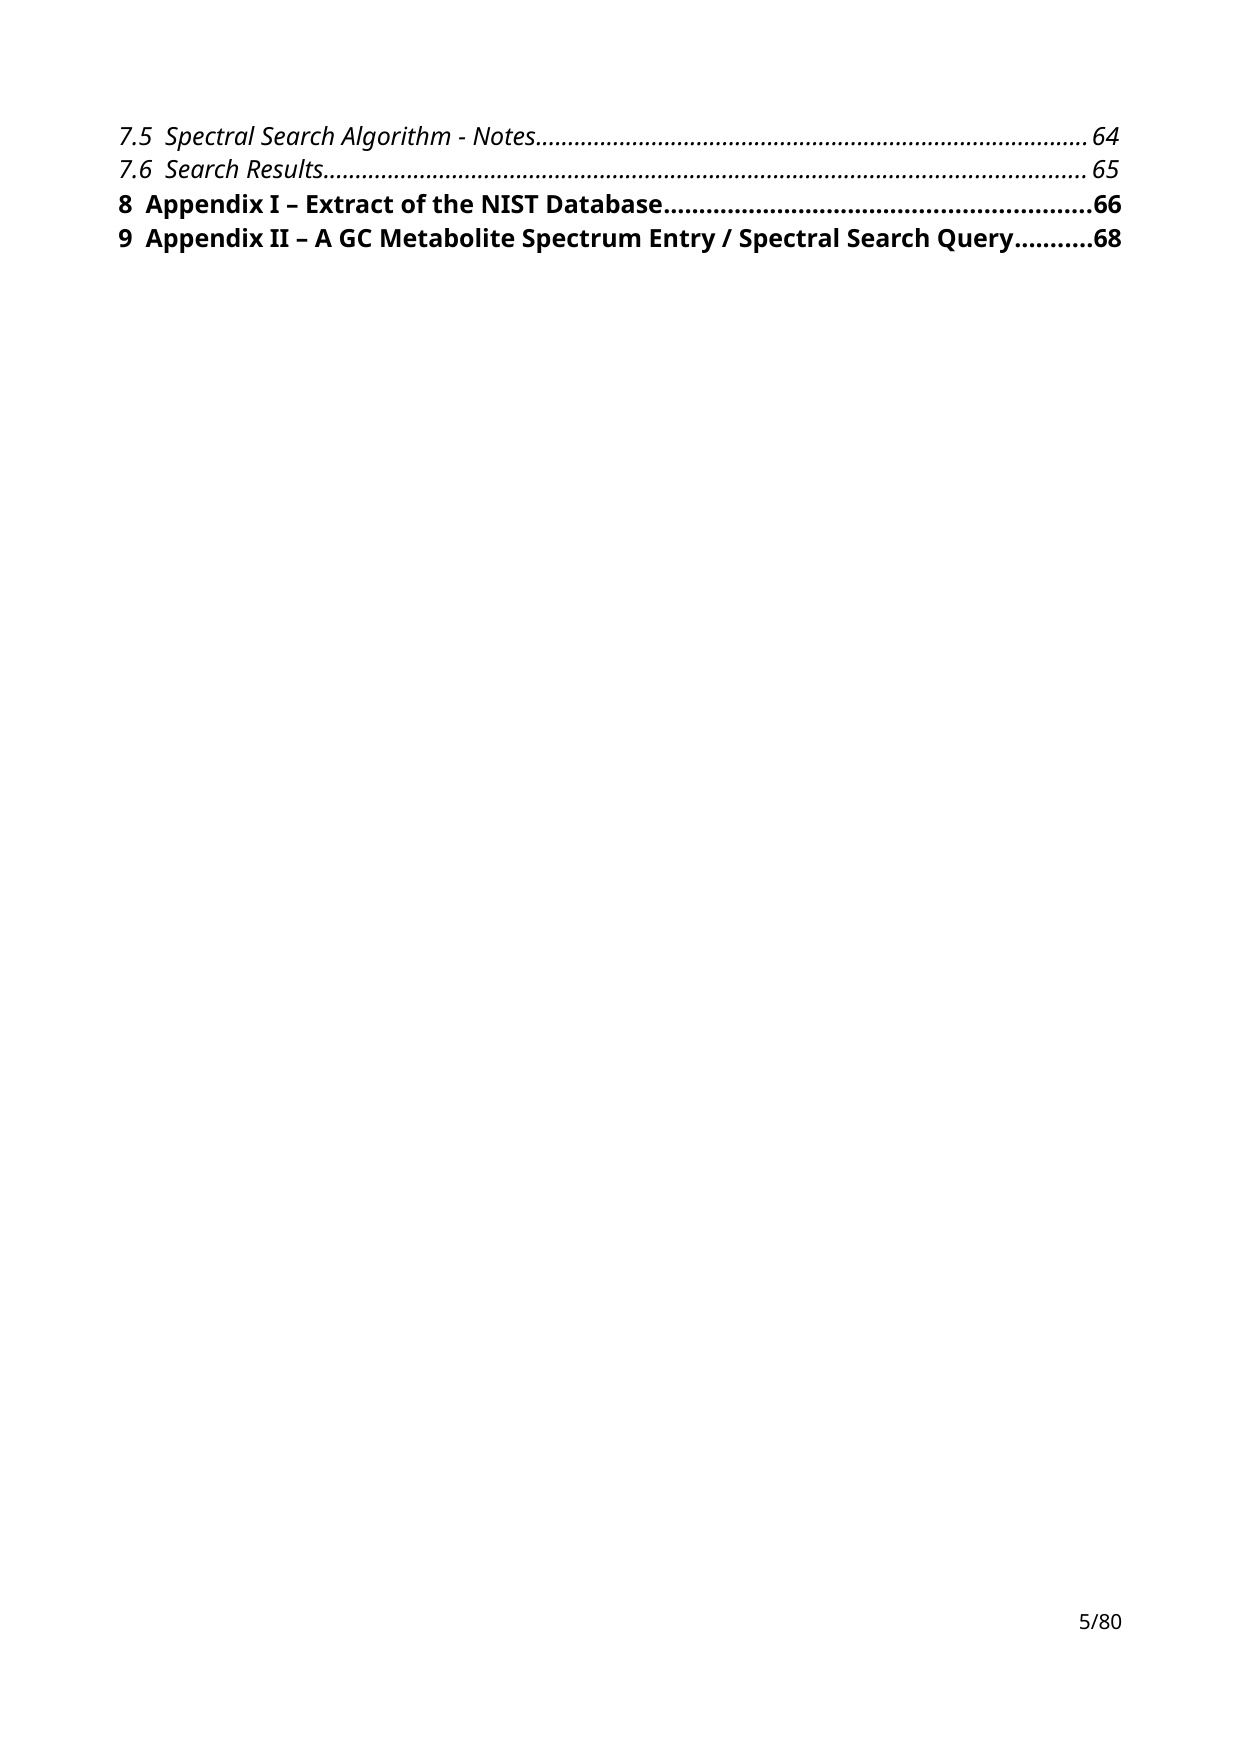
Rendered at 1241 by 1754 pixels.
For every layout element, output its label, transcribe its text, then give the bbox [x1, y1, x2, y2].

text 9 Appendix II – A GC Metabolite Spectrum Entry / Spectral Search Query 68 [118, 220, 1122, 254]
text 8 Appendix I – Extract of the NIST Database 66 [118, 186, 1122, 220]
text 7.6 Search Results 65 [118, 152, 1122, 186]
text 7.5 Spectral Search Algorithm - Notes 64 [118, 118, 1122, 152]
